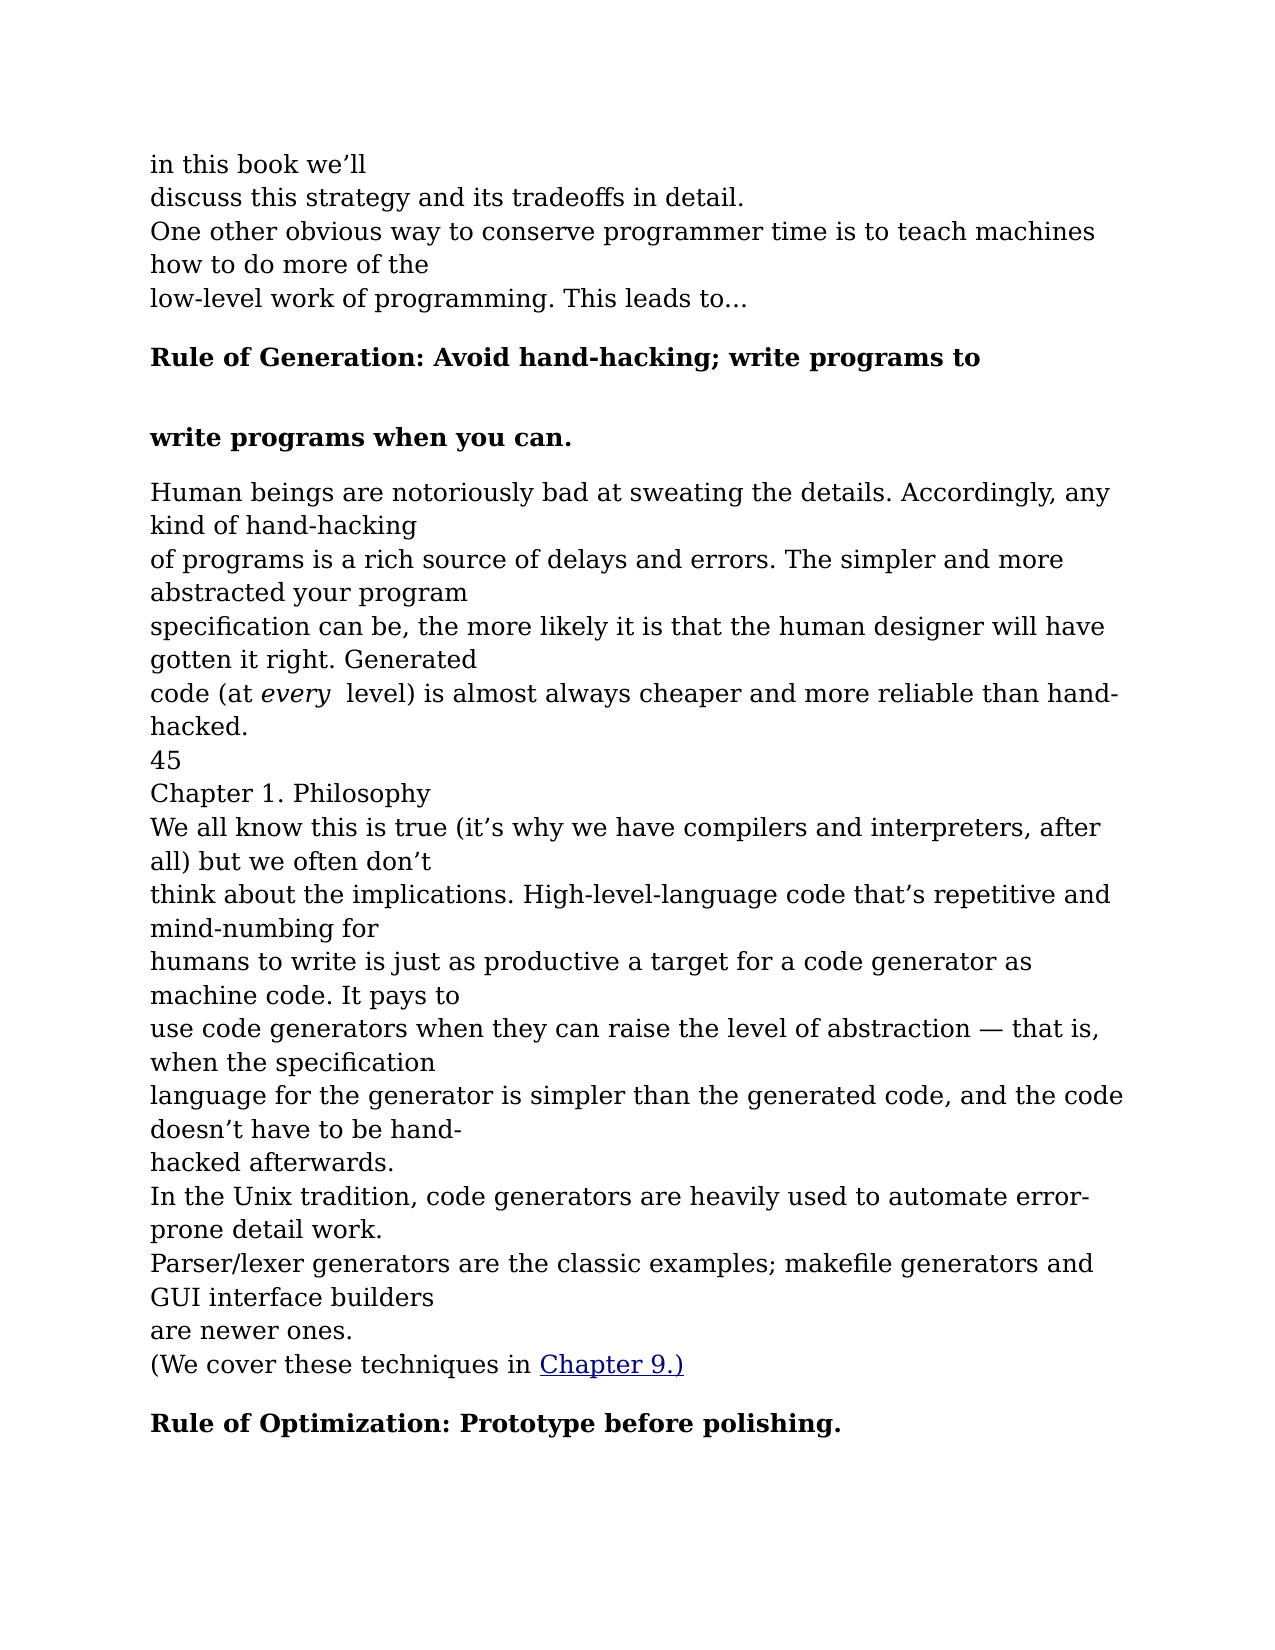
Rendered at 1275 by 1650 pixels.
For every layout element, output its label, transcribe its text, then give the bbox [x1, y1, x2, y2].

text In the Unix tradition, code generators are heavily used to automate error-prone detail work. [150, 1182, 1125, 1245]
text low-level work of programming. This leads to... [150, 284, 1125, 313]
text We all know this is true (it’s why we have compilers and interpreters, after all) but we often don’t [150, 813, 1125, 876]
text (We cover these techniques in Chapter 9.) [150, 1350, 1125, 1379]
text Parser/lexer generators are the classic examples; makefile generators and GUI interface builders [150, 1249, 1125, 1312]
text specification can be, the more likely it is that the human designer will have gotten it right. Generated [150, 612, 1125, 674]
text write programs when you can. [150, 423, 1125, 453]
text 45 [150, 746, 1125, 775]
text of programs is a rich source of delays and errors. The simpler and more abstracted your program [150, 545, 1125, 607]
text in this book we’ll [150, 150, 1125, 179]
text Human beings are notoriously bad at sweating the details. Accordingly, any kind of hand-hacking [150, 478, 1125, 540]
text hacked afterwards. [150, 1148, 1125, 1178]
text discuss this strategy and its tradeoffs in detail. [150, 183, 1125, 213]
text humans to write is just as productive a target for a code generator as machine code. It pays to [150, 947, 1125, 1010]
text Rule of Generation: Avoid hand-hacking; write programs to [150, 343, 1125, 373]
text Rule of Optimization: Prototype before polishing. [150, 1408, 1125, 1438]
text One other obvious way to conserve programmer time is to teach machines how to do more of the [150, 217, 1125, 280]
text Chapter 1. Philosophy [150, 779, 1125, 809]
text code (at every level) is almost always cheaper and more reliable than hand-hacked. [150, 679, 1125, 742]
text language for the generator is simpler than the generated code, and the code doesn’t have to be hand- [150, 1081, 1125, 1144]
text use code generators when they can raise the level of abstraction — that is, when the specification [150, 1014, 1125, 1077]
text are newer ones. [150, 1316, 1125, 1345]
text think about the implications. High-level-language code that’s repetitive and mind-numbing for [150, 880, 1125, 943]
